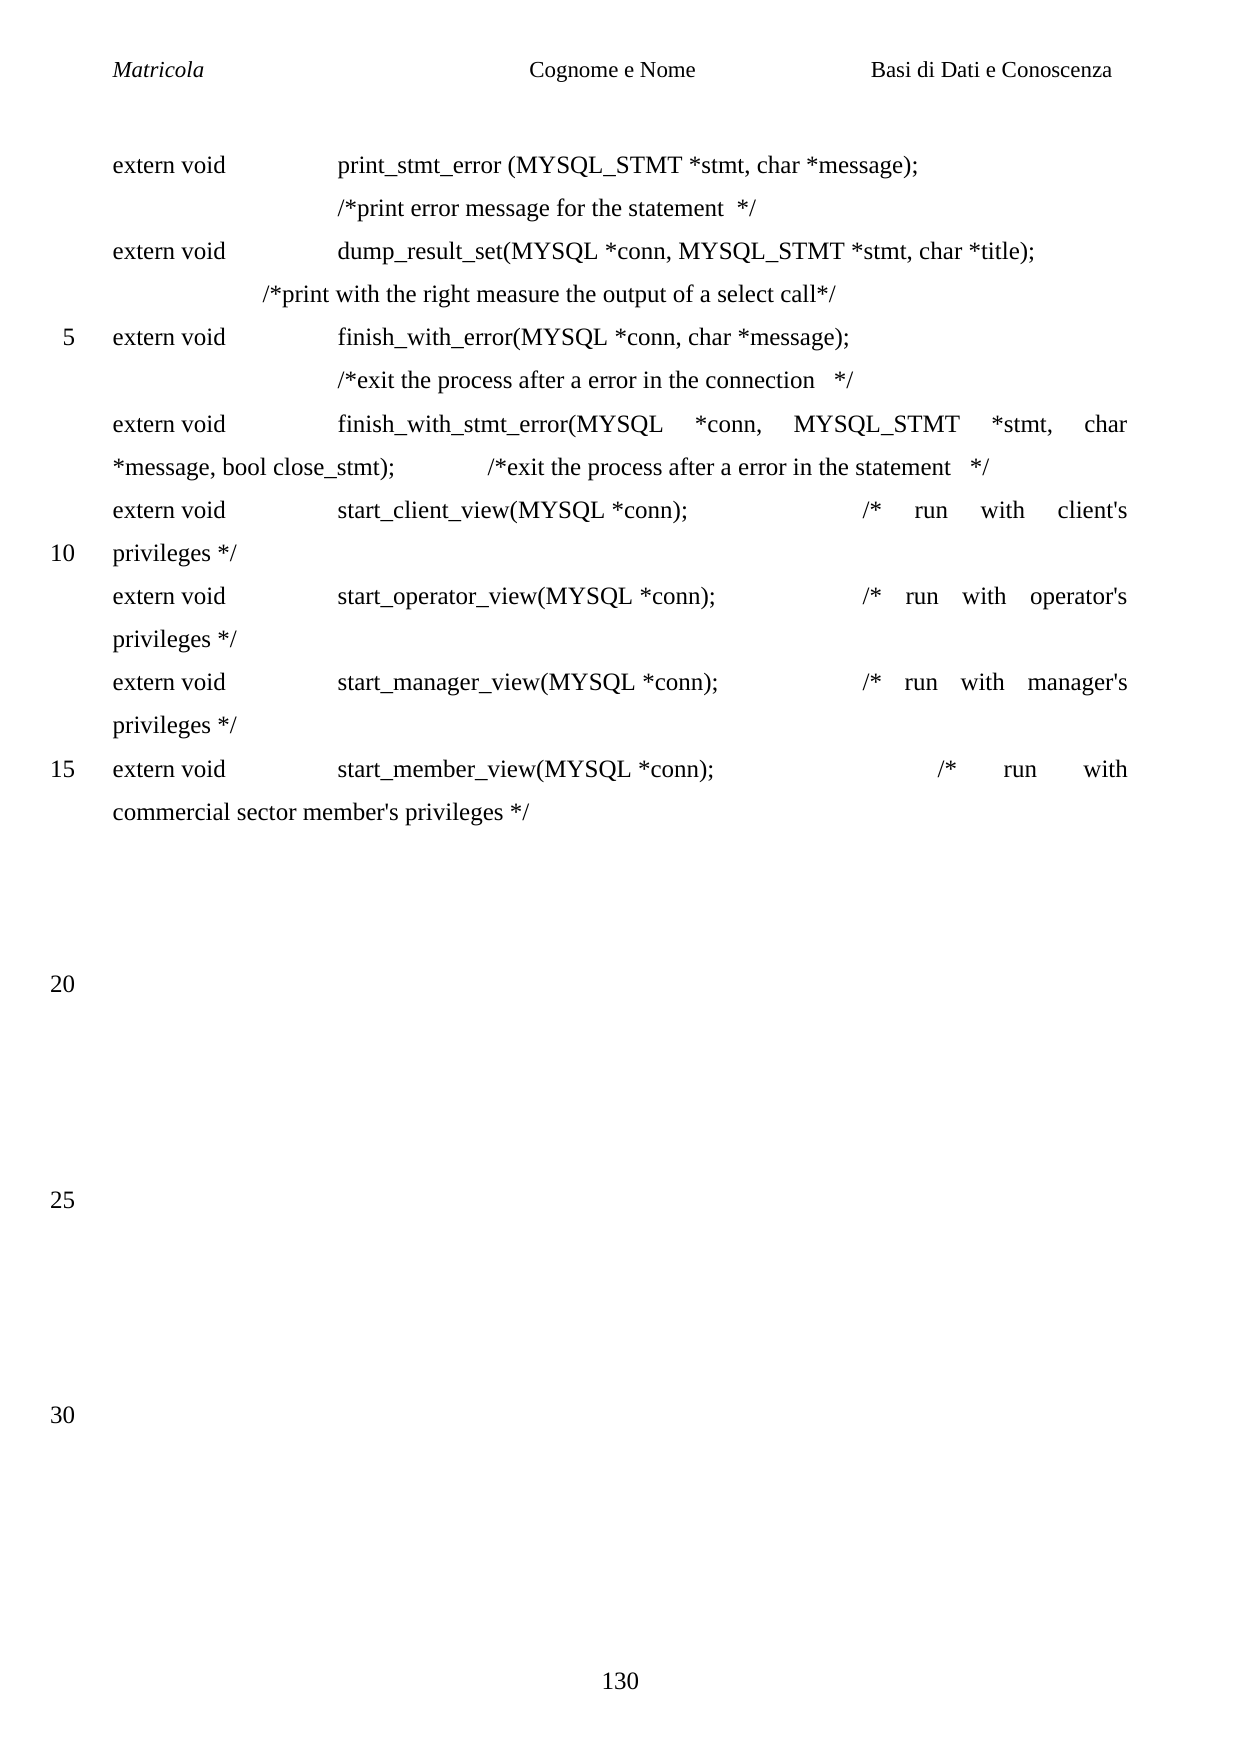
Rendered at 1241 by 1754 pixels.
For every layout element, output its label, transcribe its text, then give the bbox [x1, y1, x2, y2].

text extern void start_member_view(MYSQL *conn); /* run with commercial sector member's privileges */ [112, 754, 1128, 826]
text extern void dump_result_set(MYSQL *conn, MYSQL_STMT *stmt, char *title); /*print with the right measure the output of a select call*/ [112, 236, 1128, 308]
text extern void finish_with_stmt_error(MYSQL *conn, MYSQL_STMT *stmt, char *message, bool close_stmt); /*exit the process after a error in the statement */ [112, 409, 1128, 481]
text extern void start_operator_view(MYSQL *conn); /* run with operator's privileges */ [112, 581, 1128, 653]
text extern void finish_with_error(MYSQL *conn, char *message); /*exit the process after a error in the connection */ [112, 322, 1128, 394]
text extern void print_stmt_error (MYSQL_STMT *stmt, char *message); /*print error message for the statement */ [112, 150, 1128, 222]
text extern void start_manager_view(MYSQL *conn); /* run with manager's privileges */ [112, 667, 1128, 739]
text extern void start_client_view(MYSQL *conn); /* run with client's privileges */ [112, 495, 1128, 567]
